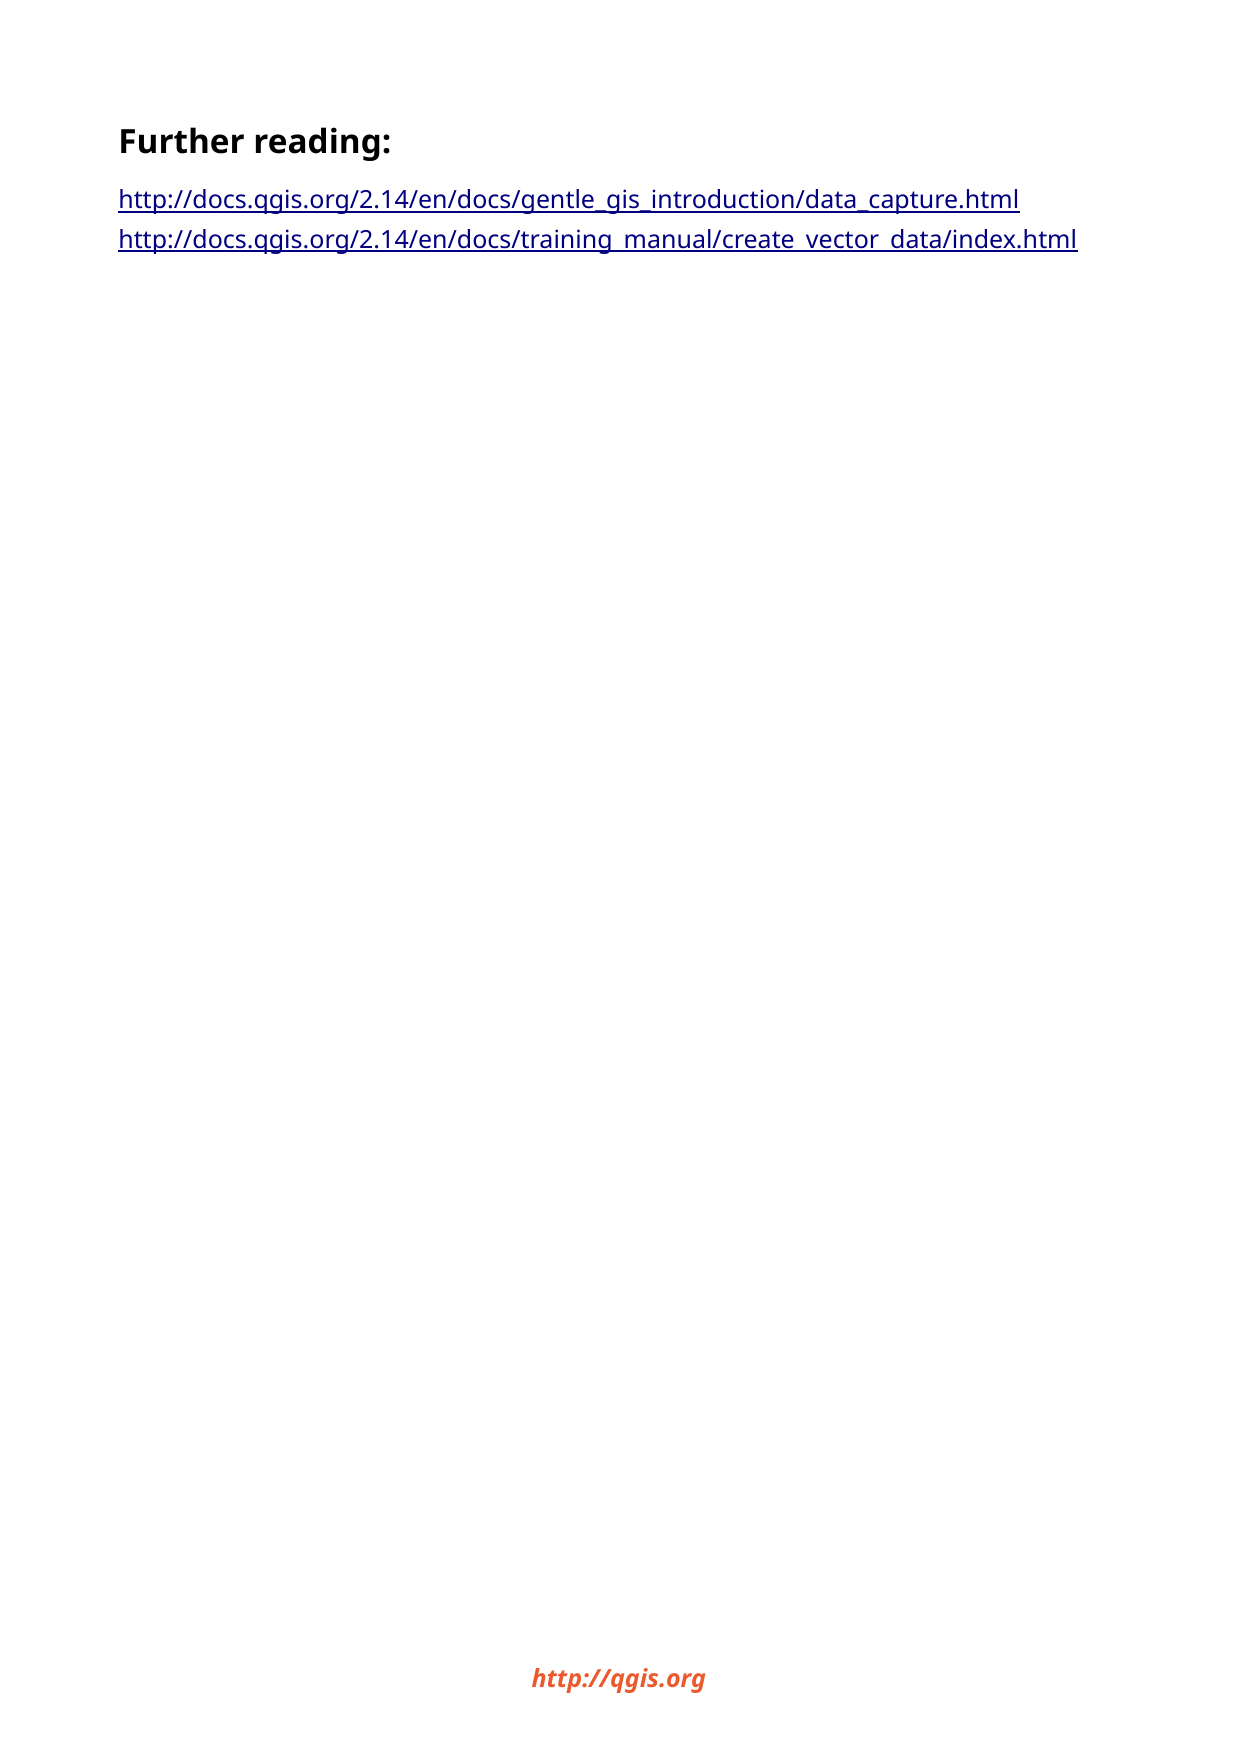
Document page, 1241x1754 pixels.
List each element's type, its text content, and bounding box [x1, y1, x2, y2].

text http://docs.qgis.org/2.14/en/docs/gentle_gis_introduction/data_capture.html [118, 182, 1122, 216]
text http://docs.qgis.org/2.14/en/docs/training_manual/create_vector_data/index.html [118, 221, 1122, 255]
subtitle Further reading: [118, 118, 1122, 163]
